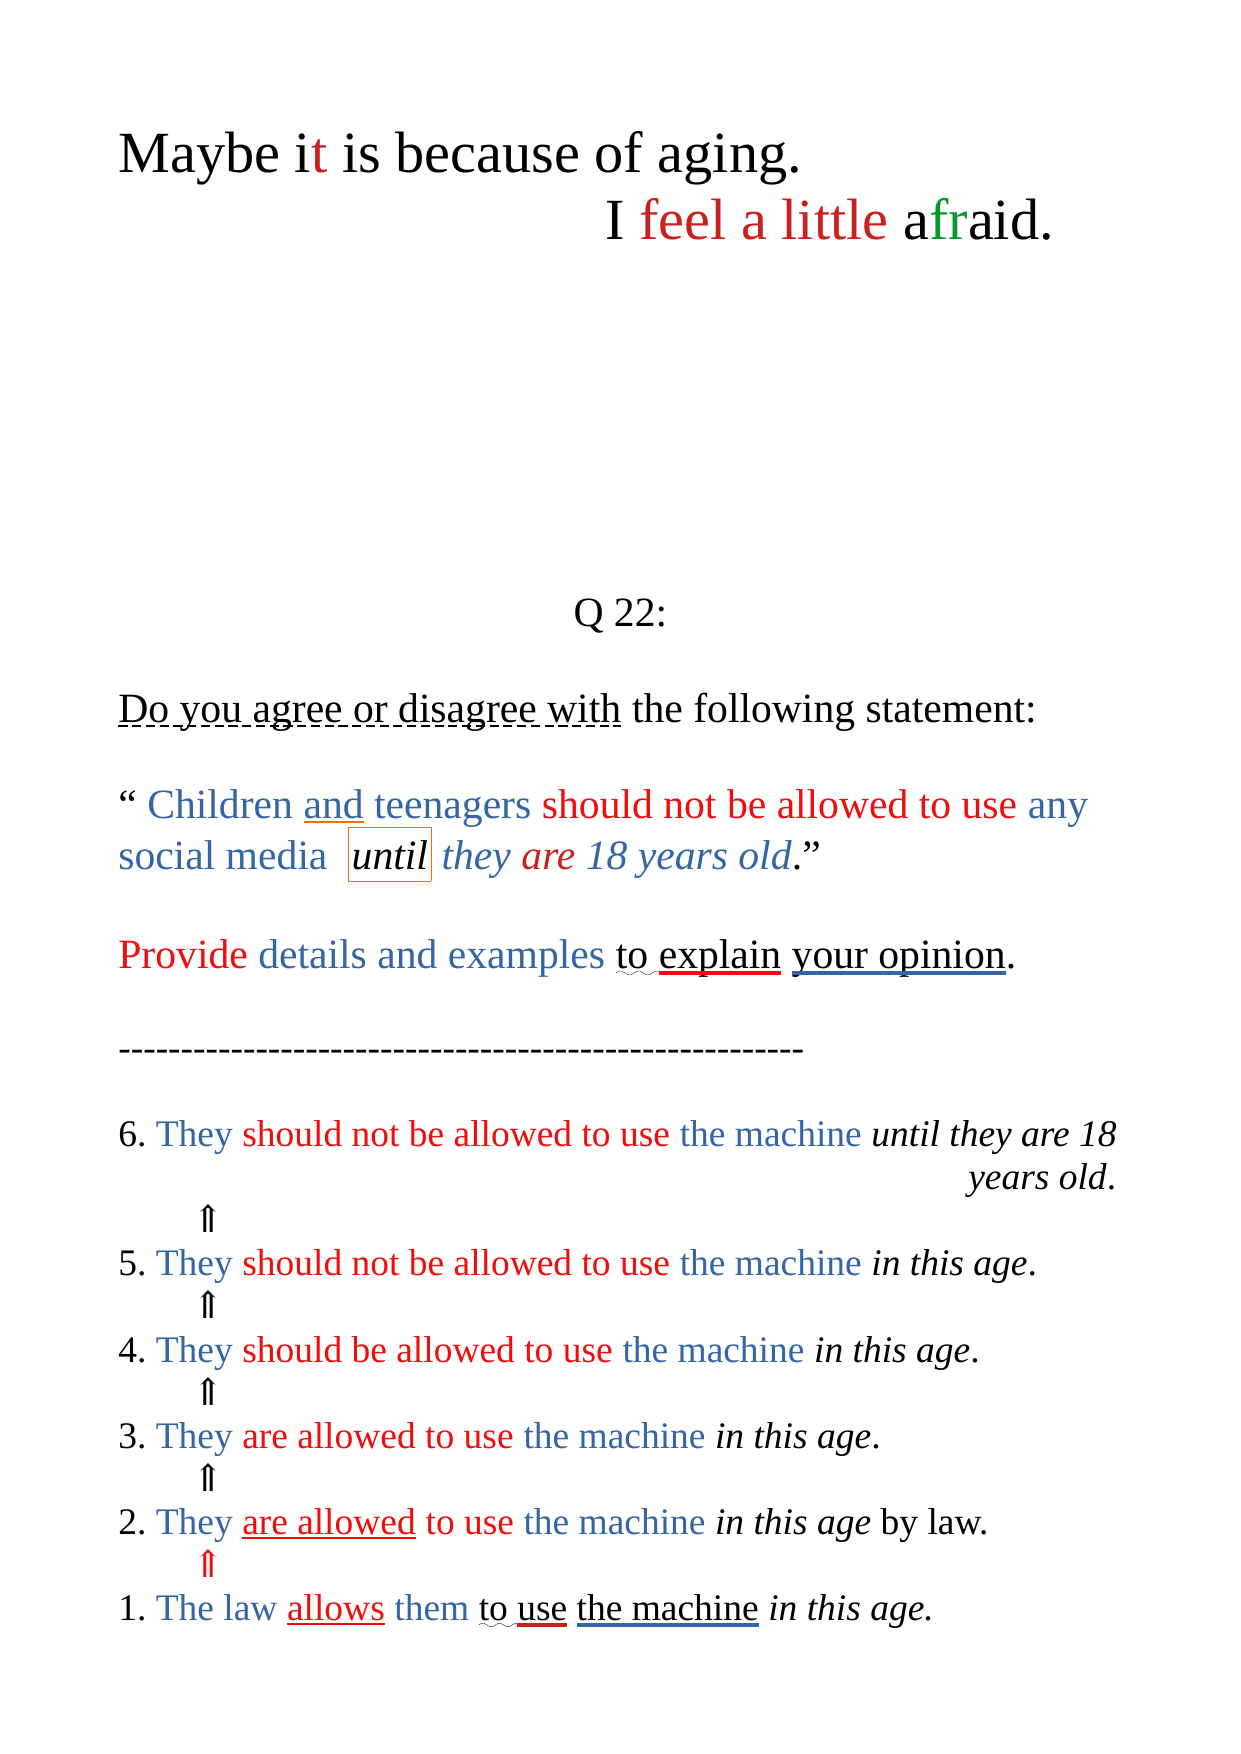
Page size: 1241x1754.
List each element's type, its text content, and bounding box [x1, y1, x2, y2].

text 4. They should be allowed to use the machine in this age. [118, 1327, 1122, 1370]
text I feel a little afraid. [118, 185, 1122, 252]
text 3. They are allowed to use the machine in this age. [118, 1413, 1122, 1456]
text 6. They should not be allowed to use the machine until they are 18 years old. [118, 1111, 1122, 1198]
text ------------------------------------------------------- [118, 1025, 1122, 1068]
text ⇑ [118, 1370, 1122, 1413]
text ⇑ [118, 1198, 1122, 1241]
text Q 22: [118, 588, 1122, 636]
text ⇑ [118, 1284, 1122, 1327]
text 1. The law allows them to use the machine in this age. [118, 1586, 1122, 1629]
text ⇑ [118, 1456, 1122, 1499]
text 2. They are allowed to use the machine in this age by law. [118, 1499, 1122, 1543]
text ⇑ [118, 1543, 1122, 1586]
text “ Children and teenagers should not be allowed to use any social media until they are 18 years old.” [118, 779, 1122, 881]
text Do you agree or disagree with the following statement: [118, 683, 1122, 731]
text Maybe it is because of aging. [118, 118, 1122, 185]
text 5. They should not be allowed to use the machine in this age. [118, 1241, 1122, 1284]
text Provide details and examples to explain your opinion. [118, 929, 1122, 977]
